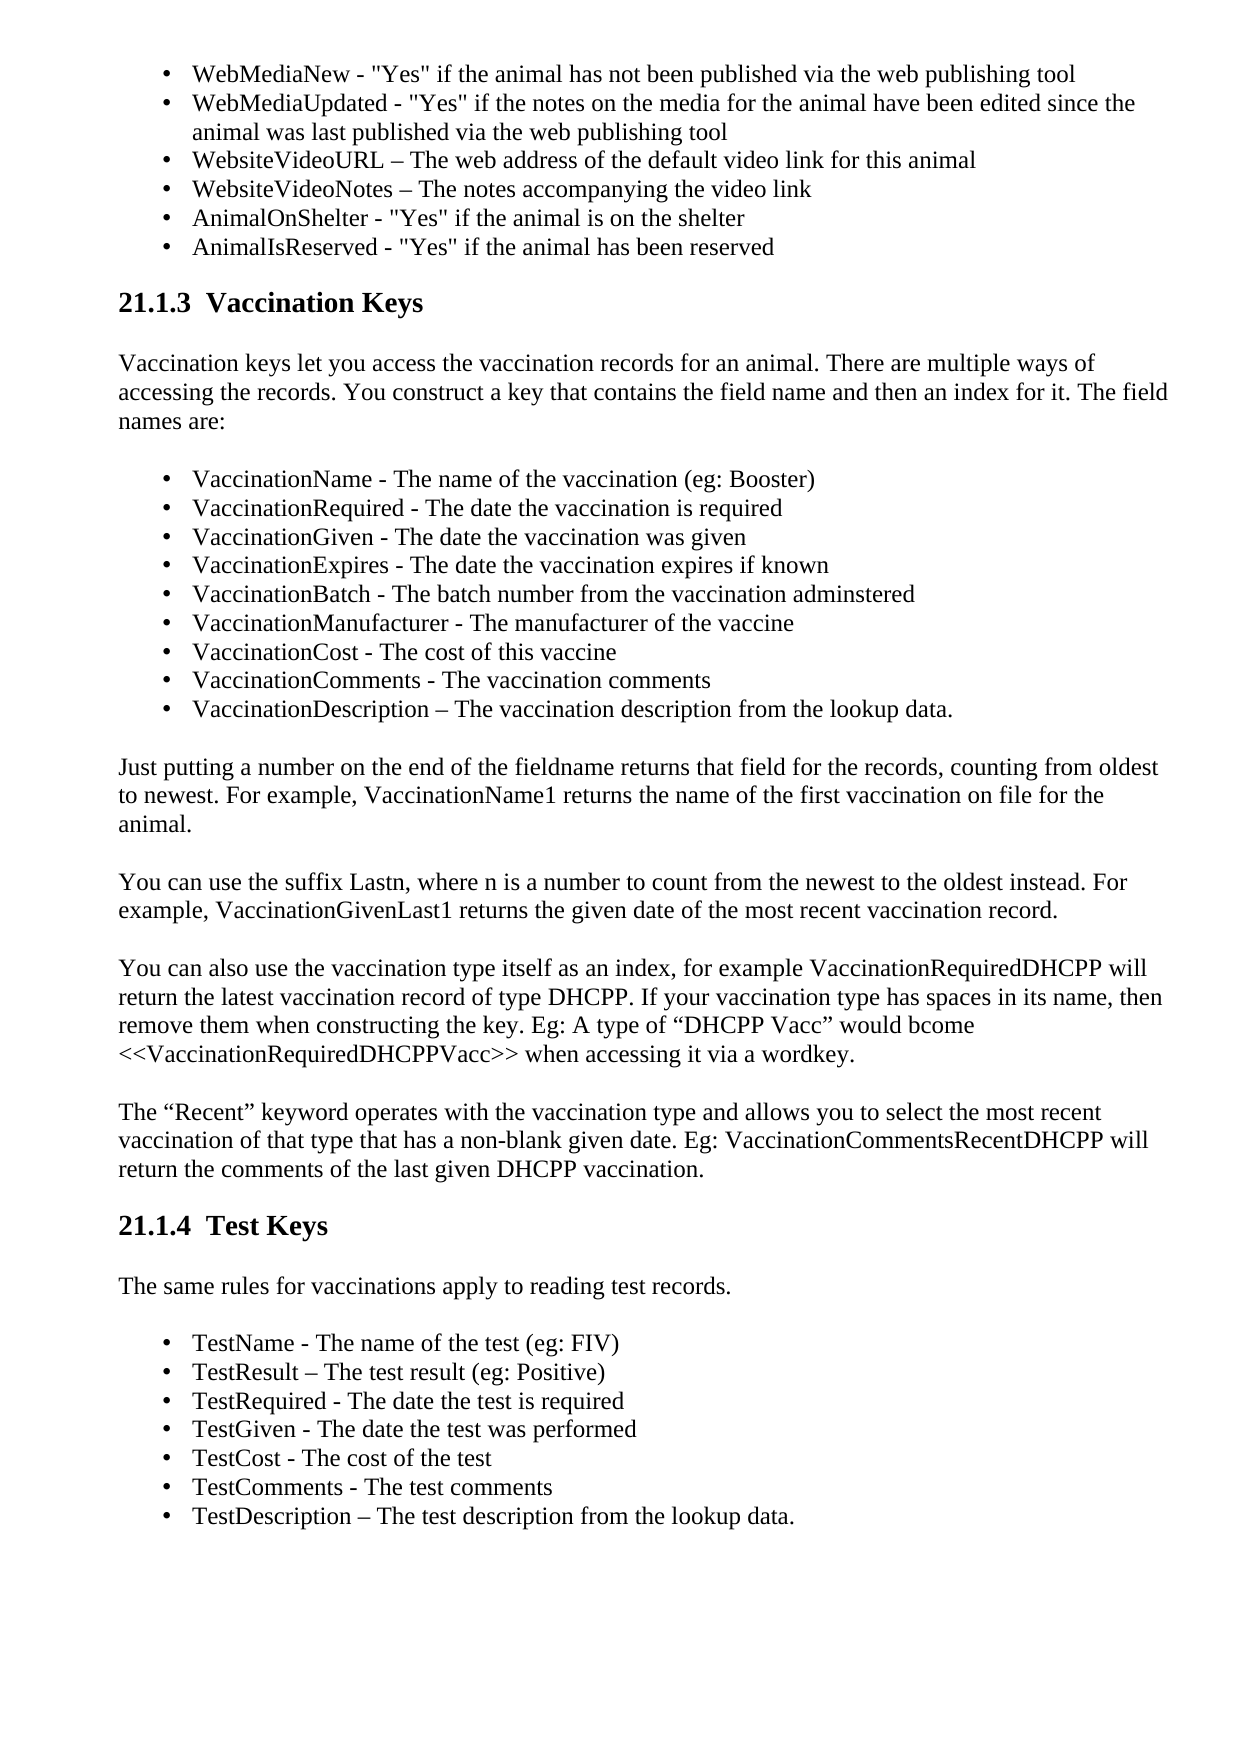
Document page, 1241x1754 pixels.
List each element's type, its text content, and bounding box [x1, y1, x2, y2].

list VaccinationRequired - The date the vaccination is required [162, 493, 1181, 522]
list VaccinationComments - The vaccination comments [162, 665, 1181, 694]
list VaccinationCost - The cost of this vaccine [162, 637, 1181, 665]
list TestComments - The test comments [162, 1472, 1181, 1501]
list VaccinationName - The name of the vaccination (eg: Booster) [162, 464, 1181, 493]
text You can also use the vaccination type itself as an index, for example VaccinationRequiredDHCPP will return the latest vaccination record of type DHCPP. If your vaccination type has spaces in its name, then remove them when constructing the key. Eg: A type of “DHCPP Vacc” would bcome <<VaccinationRequiredDHCPPVacc>> when accessing it via a wordkey. [118, 953, 1181, 1068]
list TestCost - The cost of the test [162, 1443, 1181, 1472]
list AnimalOnShelter - "Yes" if the animal is on the shelter [162, 203, 1181, 232]
list WebMediaUpdated - "Yes" if the notes on the media for the animal have been edited since the animal was last published via the web publishing tool [162, 88, 1181, 145]
text Just putting a number on the end of the fieldname returns that field for the records, counting from oldest to newest. For example, VaccinationName1 returns the name of the first vaccination on file for the animal. [118, 752, 1181, 838]
subtitle Vaccination Keys [118, 285, 1181, 319]
list WebsiteVideoNotes – The notes accompanying the video link [162, 174, 1181, 203]
text The same rules for vaccinations apply to reading test records. [118, 1271, 1181, 1299]
list VaccinationGiven - The date the vaccination was given [162, 522, 1181, 550]
list VaccinationBatch - The batch number from the vaccination adminstered [162, 579, 1181, 608]
subtitle Test Keys [118, 1208, 1181, 1241]
list VaccinationDescription – The vaccination description from the lookup data. [162, 694, 1181, 723]
list TestResult – The test result (eg: Positive) [162, 1357, 1181, 1386]
list WebsiteVideoURL – The web address of the default video link for this animal [162, 145, 1181, 174]
text You can use the suffix Lastn, where n is a number to count from the newest to the oldest instead. For example, VaccinationGivenLast1 returns the given date of the most recent vaccination record. [118, 867, 1181, 924]
list TestDescription – The test description from the lookup data. [162, 1501, 1181, 1529]
list WebMediaNew - "Yes" if the animal has not been published via the web publishing tool [162, 59, 1181, 88]
text The “Recent” keyword operates with the vaccination type and allows you to select the most recent vaccination of that type that has a non-blank given date. Eg: VaccinationCommentsRecentDHCPP will return the comments of the last given DHCPP vaccination. [118, 1097, 1181, 1183]
text Vaccination keys let you access the vaccination records for an animal. There are multiple ways of accessing the records. You construct a key that contains the field name and then an index for it. The field names are: [118, 348, 1181, 434]
list TestRequired - The date the test is required [162, 1386, 1181, 1414]
list TestName - The name of the test (eg: FIV) [162, 1328, 1181, 1357]
list TestGiven - The date the test was performed [162, 1414, 1181, 1443]
list VaccinationExpires - The date the vaccination expires if known [162, 550, 1181, 579]
list AnimalIsReserved - "Yes" if the animal has been reserved [162, 232, 1181, 260]
list VaccinationManufacturer - The manufacturer of the vaccine [162, 608, 1181, 637]
